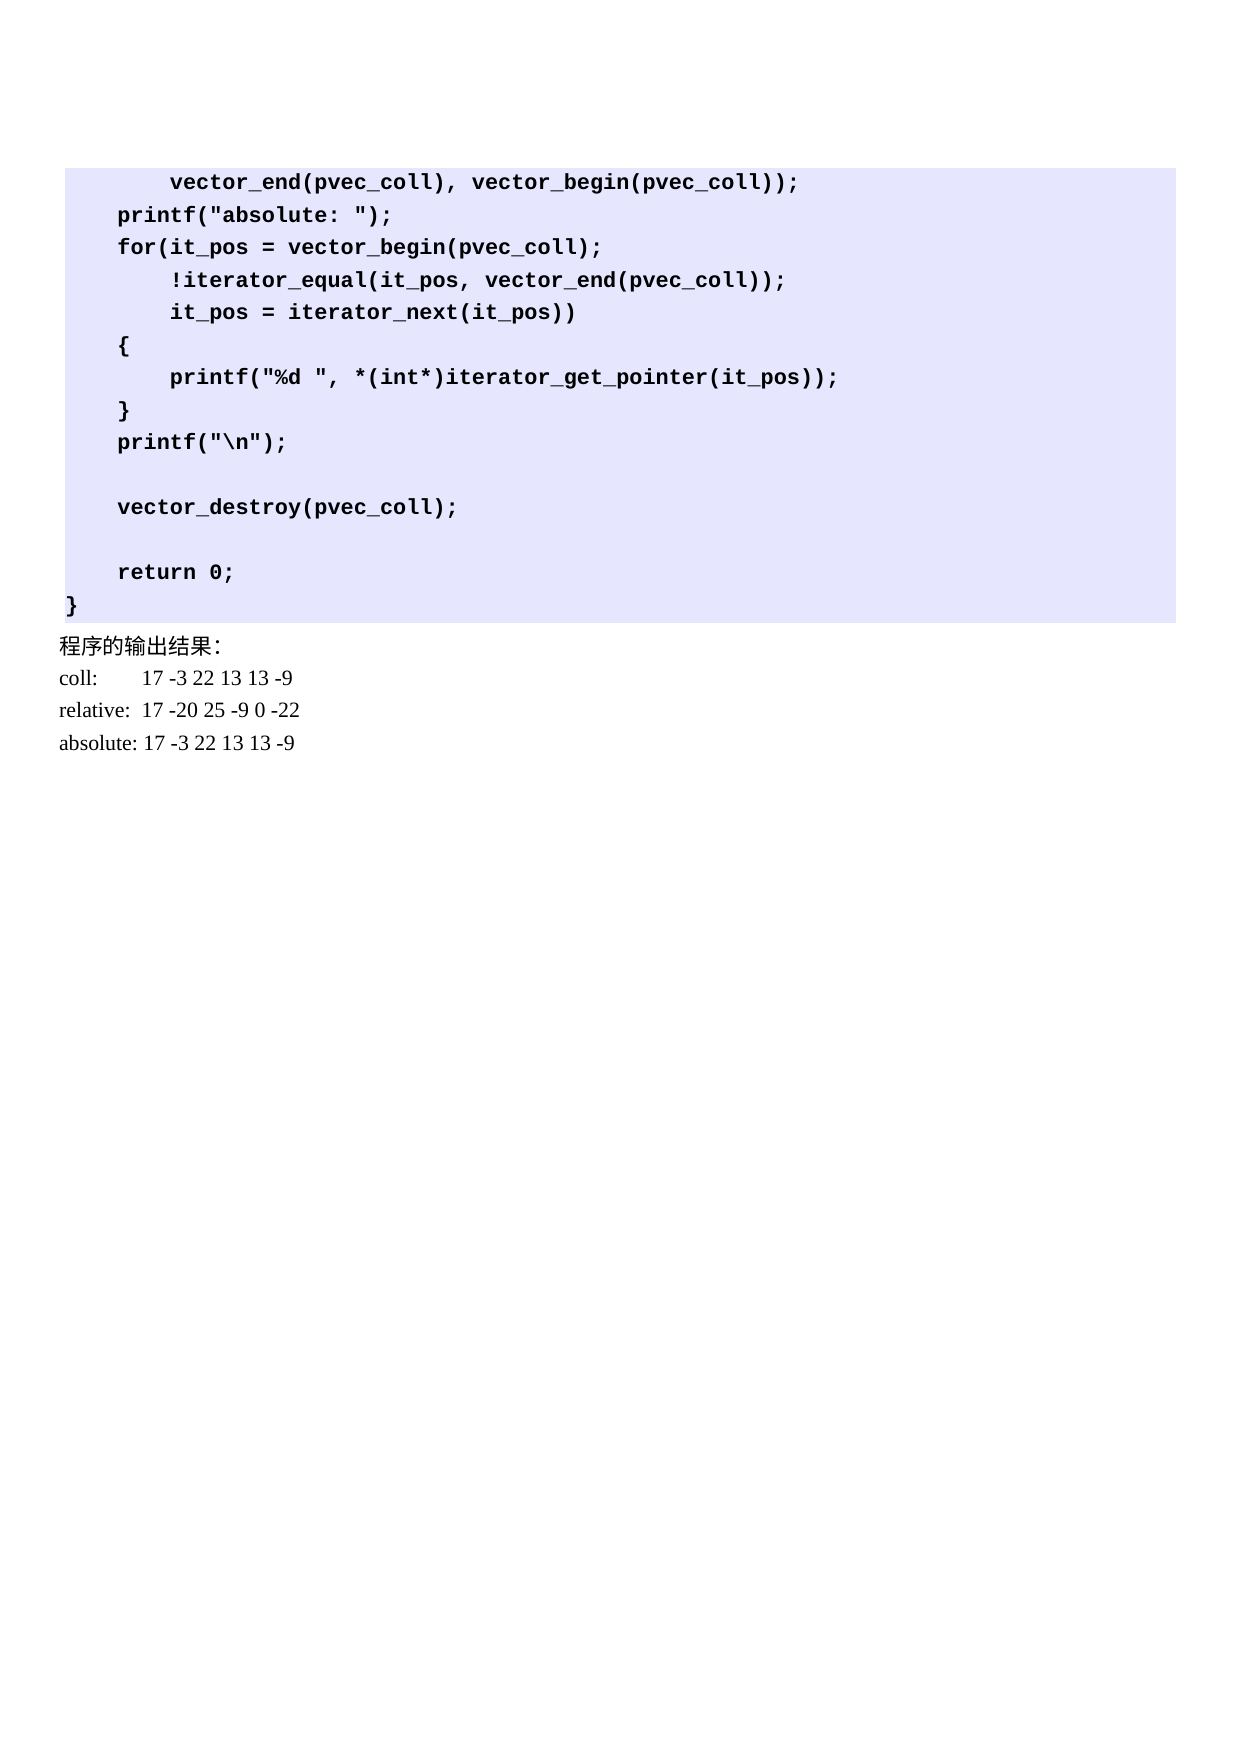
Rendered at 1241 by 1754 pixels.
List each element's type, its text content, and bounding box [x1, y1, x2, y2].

text 程序的输出结果： [59, 630, 1181, 661]
text coll: 17 -3 22 13 13 -9 [59, 661, 1181, 693]
text absolute: 17 -3 22 13 13 -9 [59, 726, 1181, 758]
text relative: 17 -20 25 -9 0 -22 [59, 693, 1181, 726]
table_header vector_end(pvec_coll), vector_begin(pvec_coll)); printf("absolute: "); for(it_pos = vector_begin(pvec_coll); !iterator_equal(it_pos, vector_end(pvec_coll)); it_pos = iterator_next(it_pos)) { printf("%d ", *(int*)iterator_get_pointer(it_pos)); } printf("\n"); vector_destroy(pvec_coll); return 0; } [60, 163, 1181, 628]
